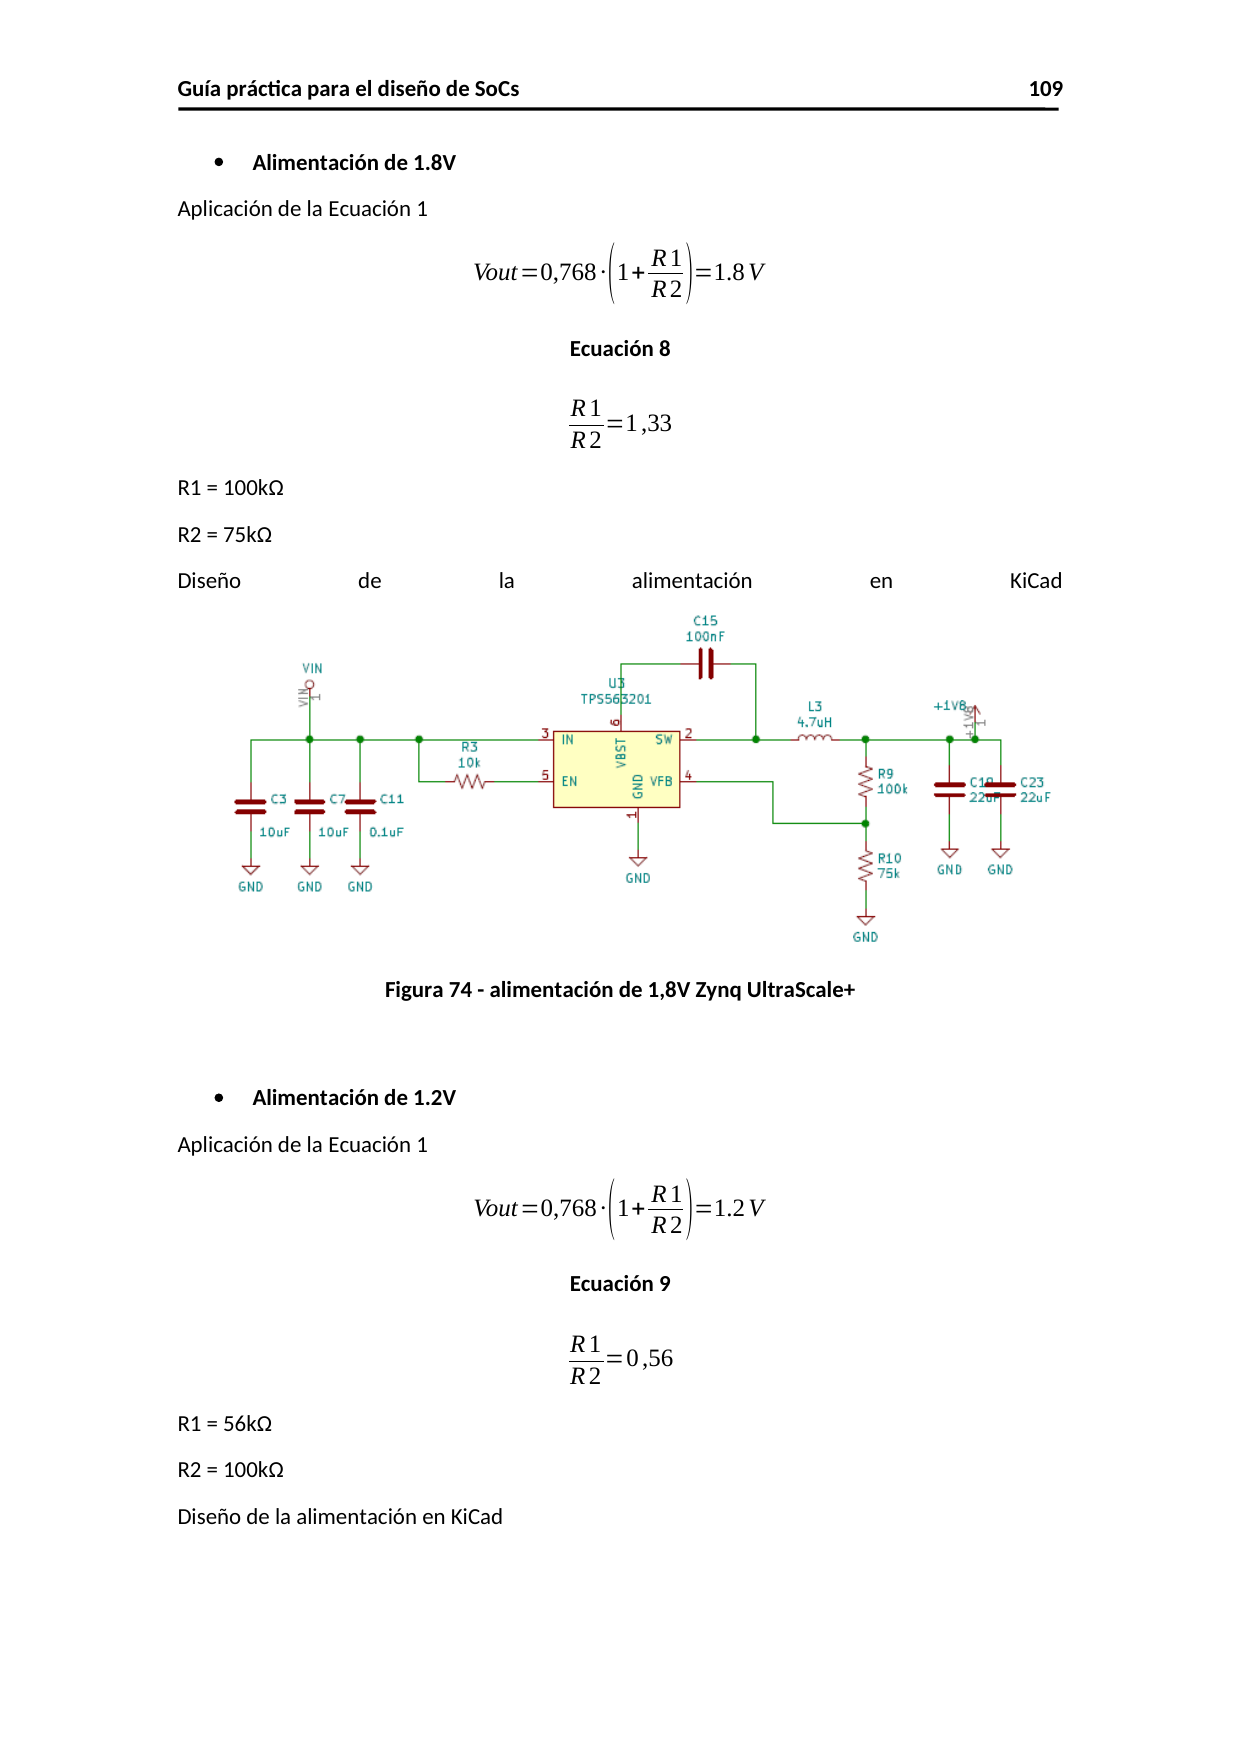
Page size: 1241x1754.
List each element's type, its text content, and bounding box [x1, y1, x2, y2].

text R1 = 56kΩ [177, 1409, 1063, 1437]
text R2 = 100kΩ [177, 1456, 1063, 1484]
text Diseño de la alimentación en KiCad [177, 1502, 1063, 1531]
list Alimentación de 1.2V [215, 1083, 1063, 1111]
text Aplicación de la Ecuación 1 [177, 1130, 1063, 1158]
text R1 = 100kΩ [177, 473, 1063, 501]
text Diseño de la alimentación en KiCad [177, 567, 1063, 596]
text Aplicación de la Ecuación 1 [177, 194, 1063, 222]
text Ecuación 8 [177, 334, 1063, 362]
text Figura 74 - alimentación de 1,8V Zynq UltraScale+ [177, 975, 1063, 1003]
text Ecuación 9 [177, 1269, 1063, 1297]
picture [177, 596, 1063, 948]
list Alimentación de 1.8V [215, 148, 1063, 176]
text R2 = 75kΩ [177, 520, 1063, 548]
